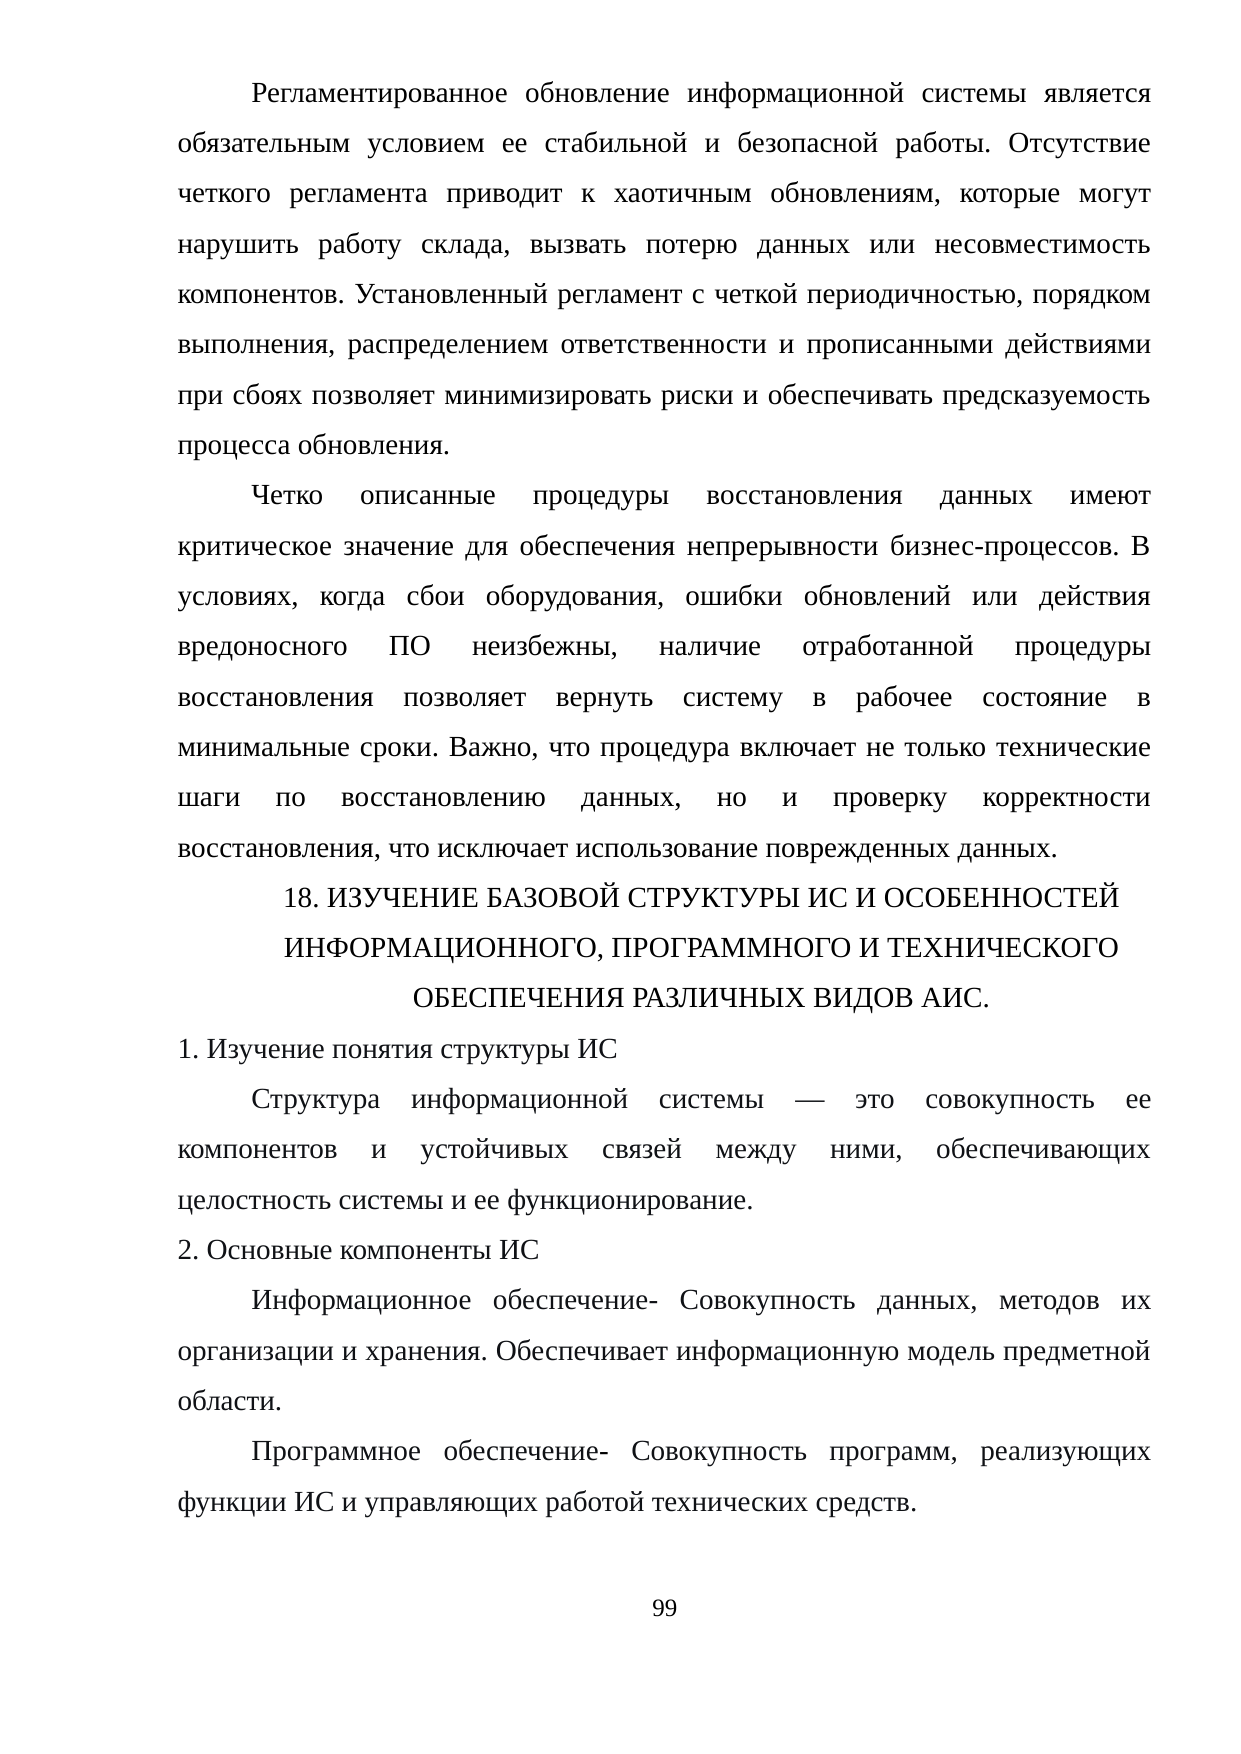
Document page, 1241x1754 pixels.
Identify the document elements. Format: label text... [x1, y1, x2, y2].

text ИНФОРМАЦИОННОГО, ПРОГРАММНОГО И ТЕХНИЧЕСКОГО [177, 930, 1152, 964]
text Информационное обеспечение- Совокупность данных, методов их организации и хранения. Обеспечивает информационную модель предметной области. [177, 1282, 1152, 1417]
text Программное обеспечение- Совокупность программ, реализующих функции ИС и управляющих работой технических средств. [177, 1433, 1152, 1517]
text ОБЕСПЕЧЕНИЯ РАЗЛИЧНЫХ ВИДОВ АИС. [177, 981, 1152, 1014]
text Регламентированное обновление информационной системы является обязательным условием ее стабильной и безопасной работы. Отсутствие четкого регламента приводит к хаотичным обновлениям, которые могут нарушить работу склада, вызвать потерю данных или несовместимость компонентов. Установленный регламент с четкой периодичностью, порядком выполнения, распределением ответственности и прописанными действиями при сбоях позволяет минимизировать риски и обеспечивать предсказуемость процесса обновления. [177, 75, 1152, 461]
text 18. ИЗУЧЕНИЕ БАЗОВОЙ СТРУКТУРЫ ИС И ОСОБЕННОСТЕЙ [177, 880, 1152, 913]
subtitle 1. Изучение понятия структуры ИС [177, 1031, 1152, 1064]
text 2. Основные компоненты ИС [177, 1232, 1152, 1266]
text Четко описанные процедуры восстановления данных имеют критическое значение для обеспечения непрерывности бизнес-процессов. В условиях, когда сбои оборудования, ошибки обновлений или действия вредоносного ПО неизбежны, наличие отработанной процедуры восстановления позволяет вернуть систему в рабочее состояние в минимальные сроки. Важно, что процедура включает не только технические шаги по восстановлению данных, но и проверку корректности восстановления, что исключает использование поврежденных данных. [177, 477, 1152, 863]
text Структура информационной системы — это совокупность ее компонентов и устойчивых связей между ними, обеспечивающих целостность системы и ее функционирование. [177, 1081, 1152, 1215]
